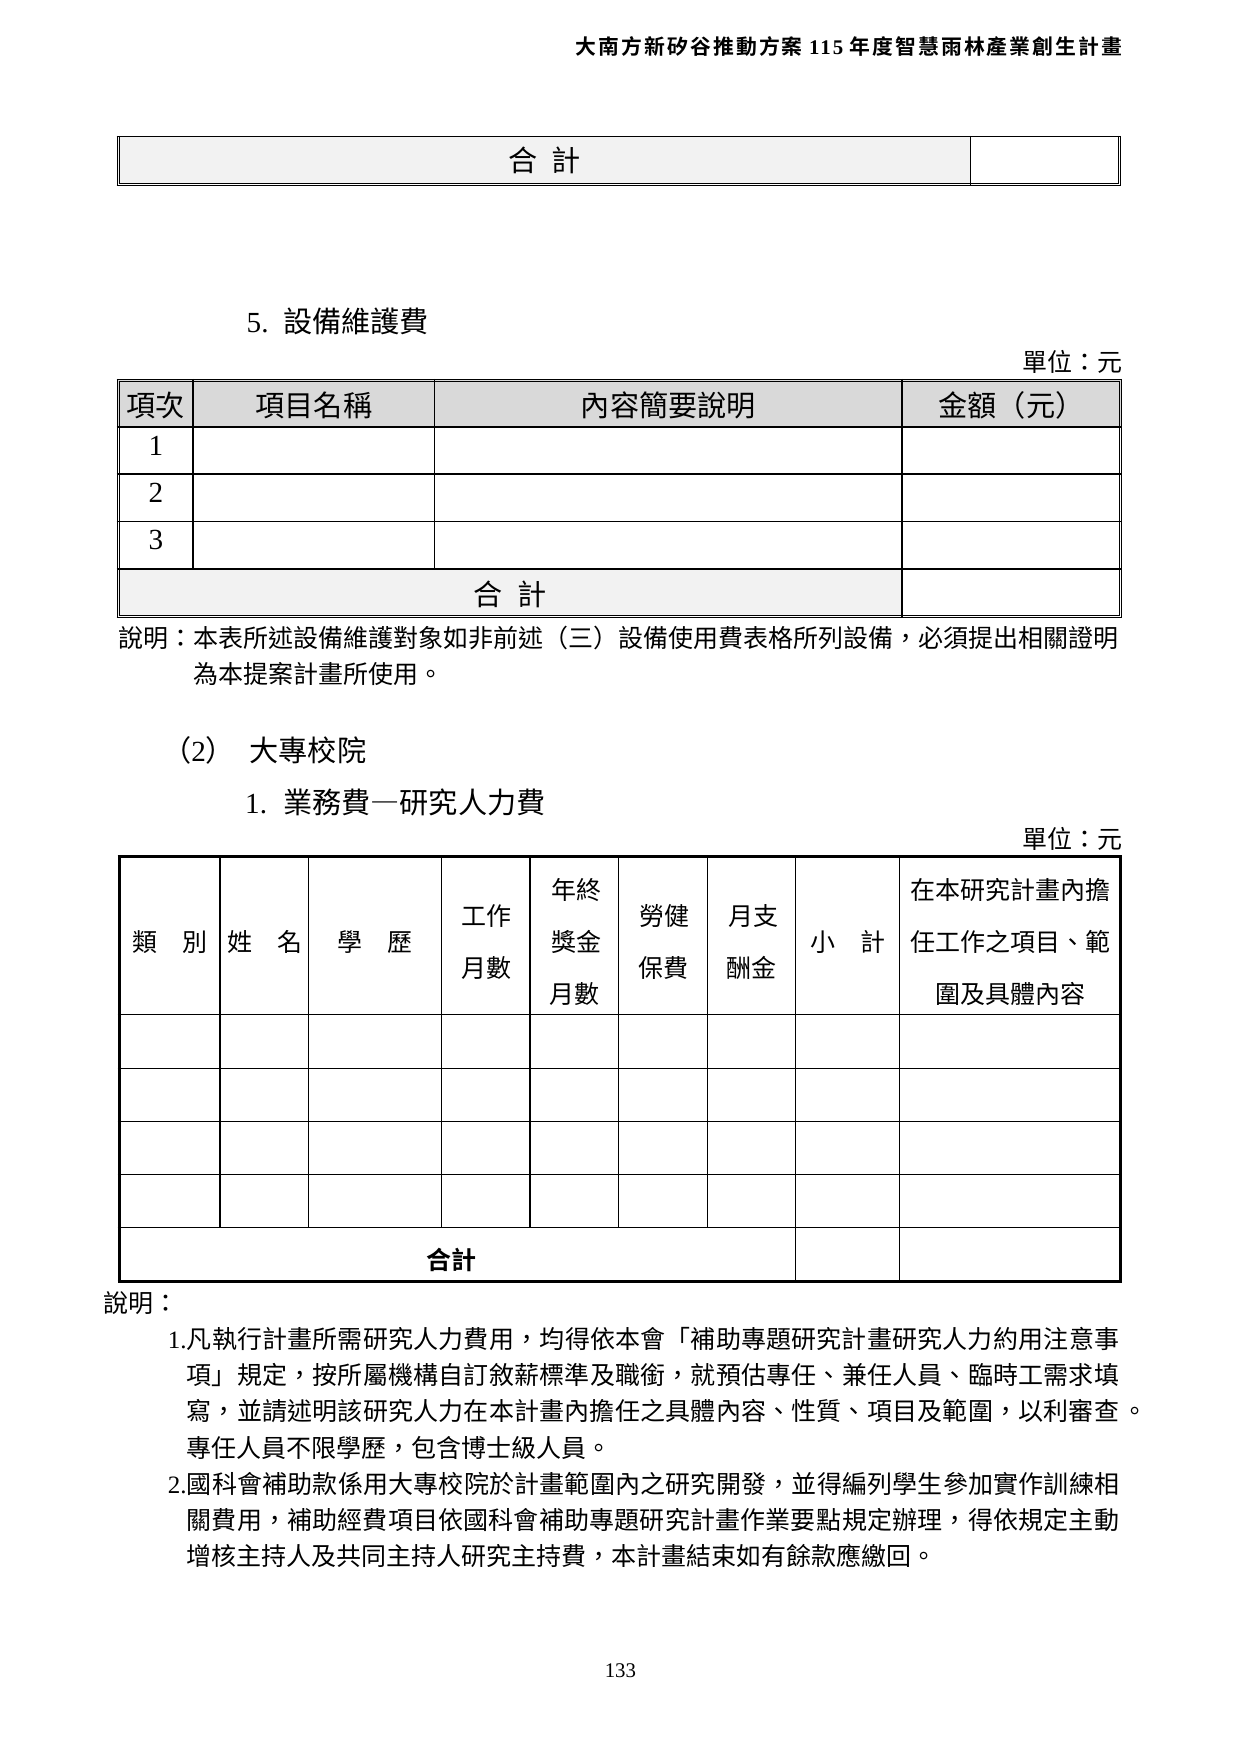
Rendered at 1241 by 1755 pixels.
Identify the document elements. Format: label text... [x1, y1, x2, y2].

table_cell [442, 1122, 529, 1174]
table_header 學 歷 [309, 858, 441, 1014]
table_cell [531, 1122, 618, 1174]
table_cell [221, 1122, 308, 1174]
table_header 月支 酬金 [708, 858, 795, 1014]
table_header 在本研究計畫內擔任工作之項目、範圍及具體內容 [900, 858, 1119, 1014]
table_cell [903, 428, 1119, 473]
table_cell [796, 1122, 899, 1174]
table_cell [309, 1175, 441, 1227]
table_cell [221, 1015, 308, 1067]
table_cell [619, 1175, 707, 1227]
table_cell [900, 1122, 1119, 1174]
table_header 工作 月數 [442, 858, 529, 1014]
table_cell [796, 1228, 899, 1280]
table_header 年終 獎金 月數 [531, 858, 618, 1014]
text 2.國科會補助款係用大專校院於計畫範圍內之研究開發，並得編列學生參加實作訓練相關費用，補助經費項目依國科會補助專題研究計畫作業要點規定辦理，得依規定主動增核主持人及共同主持人研究主持費，本計畫結束如有餘款應繳回。 [168, 1464, 1122, 1573]
text 說明： [103, 1283, 1122, 1319]
list 設備維護費 [168, 290, 1122, 342]
table_cell [194, 475, 434, 521]
table_header 內容簡要說明 [435, 382, 901, 426]
table_cell [194, 428, 434, 473]
table_cell 合 計 [120, 570, 901, 615]
table_cell [121, 1122, 219, 1174]
table_header 小 計 [796, 858, 899, 1014]
table_cell [309, 1069, 441, 1121]
table_cell [708, 1175, 795, 1227]
table_cell [221, 1069, 308, 1121]
table_header 金額（元） [903, 382, 1119, 426]
table_cell [903, 570, 1119, 615]
table_cell [900, 1228, 1119, 1280]
table_cell 合計 [121, 1228, 795, 1280]
table_cell 2 [120, 475, 192, 521]
text 1.凡執行計畫所需研究人力費用，均得依本會「補助專題研究計畫研究人力約用注意事項」規定，按所屬機構自訂敘薪標準及職銜，就預估專任、兼任人員、臨時工需求填寫，並請述明該研究人力在本計畫內擔任之具體內容、性質、項目及範圍，以利審查。專任人員不限學歷，包含博士級人員。 [168, 1319, 1122, 1464]
table_cell [531, 1015, 618, 1067]
table_header 項次 [120, 382, 192, 426]
table_cell [435, 522, 901, 568]
table_cell [531, 1069, 618, 1121]
table_cell [309, 1122, 441, 1174]
table_header 類 別 [121, 858, 219, 1014]
table_cell 1 [120, 428, 192, 473]
list 大專校院 [162, 719, 1122, 772]
text 單位：元 [118, 824, 1122, 855]
text 說明：本表所述設備維護對象如非前述（三）設備使用費表格所列設備，必須提出相關證明為本提案計畫所使用。 [118, 618, 1122, 691]
table_cell [900, 1015, 1119, 1067]
table_header 姓 名 [221, 858, 308, 1014]
table_header 勞健 保費 [619, 858, 707, 1014]
table_cell [619, 1122, 707, 1174]
table_cell [708, 1122, 795, 1174]
table_header 項目名稱 [194, 382, 434, 426]
table_cell [900, 1175, 1119, 1227]
table_cell 3 [120, 522, 192, 568]
table_cell [442, 1175, 529, 1227]
table_cell [442, 1069, 529, 1121]
table_cell 合 計 [120, 137, 970, 183]
table_cell [221, 1175, 308, 1227]
table_cell [619, 1069, 707, 1121]
table_cell [442, 1015, 529, 1067]
table_cell [435, 428, 901, 473]
table_cell [903, 522, 1119, 568]
table_cell [194, 522, 434, 568]
table_cell [903, 475, 1119, 521]
table_cell [796, 1175, 899, 1227]
table_cell [309, 1015, 441, 1067]
table_cell [531, 1175, 618, 1227]
table_cell [971, 137, 1118, 183]
table_cell [435, 475, 901, 521]
text 單位：元 [118, 342, 1122, 379]
table_cell [708, 1015, 795, 1067]
table_cell [796, 1015, 899, 1067]
table_cell [796, 1069, 899, 1121]
table_cell [121, 1069, 219, 1121]
table_cell [708, 1069, 795, 1121]
table_cell [900, 1069, 1119, 1121]
table_cell [121, 1175, 219, 1227]
list 業務費—研究人力費 [168, 772, 1122, 824]
table_cell [121, 1015, 219, 1067]
table_cell [619, 1015, 707, 1067]
